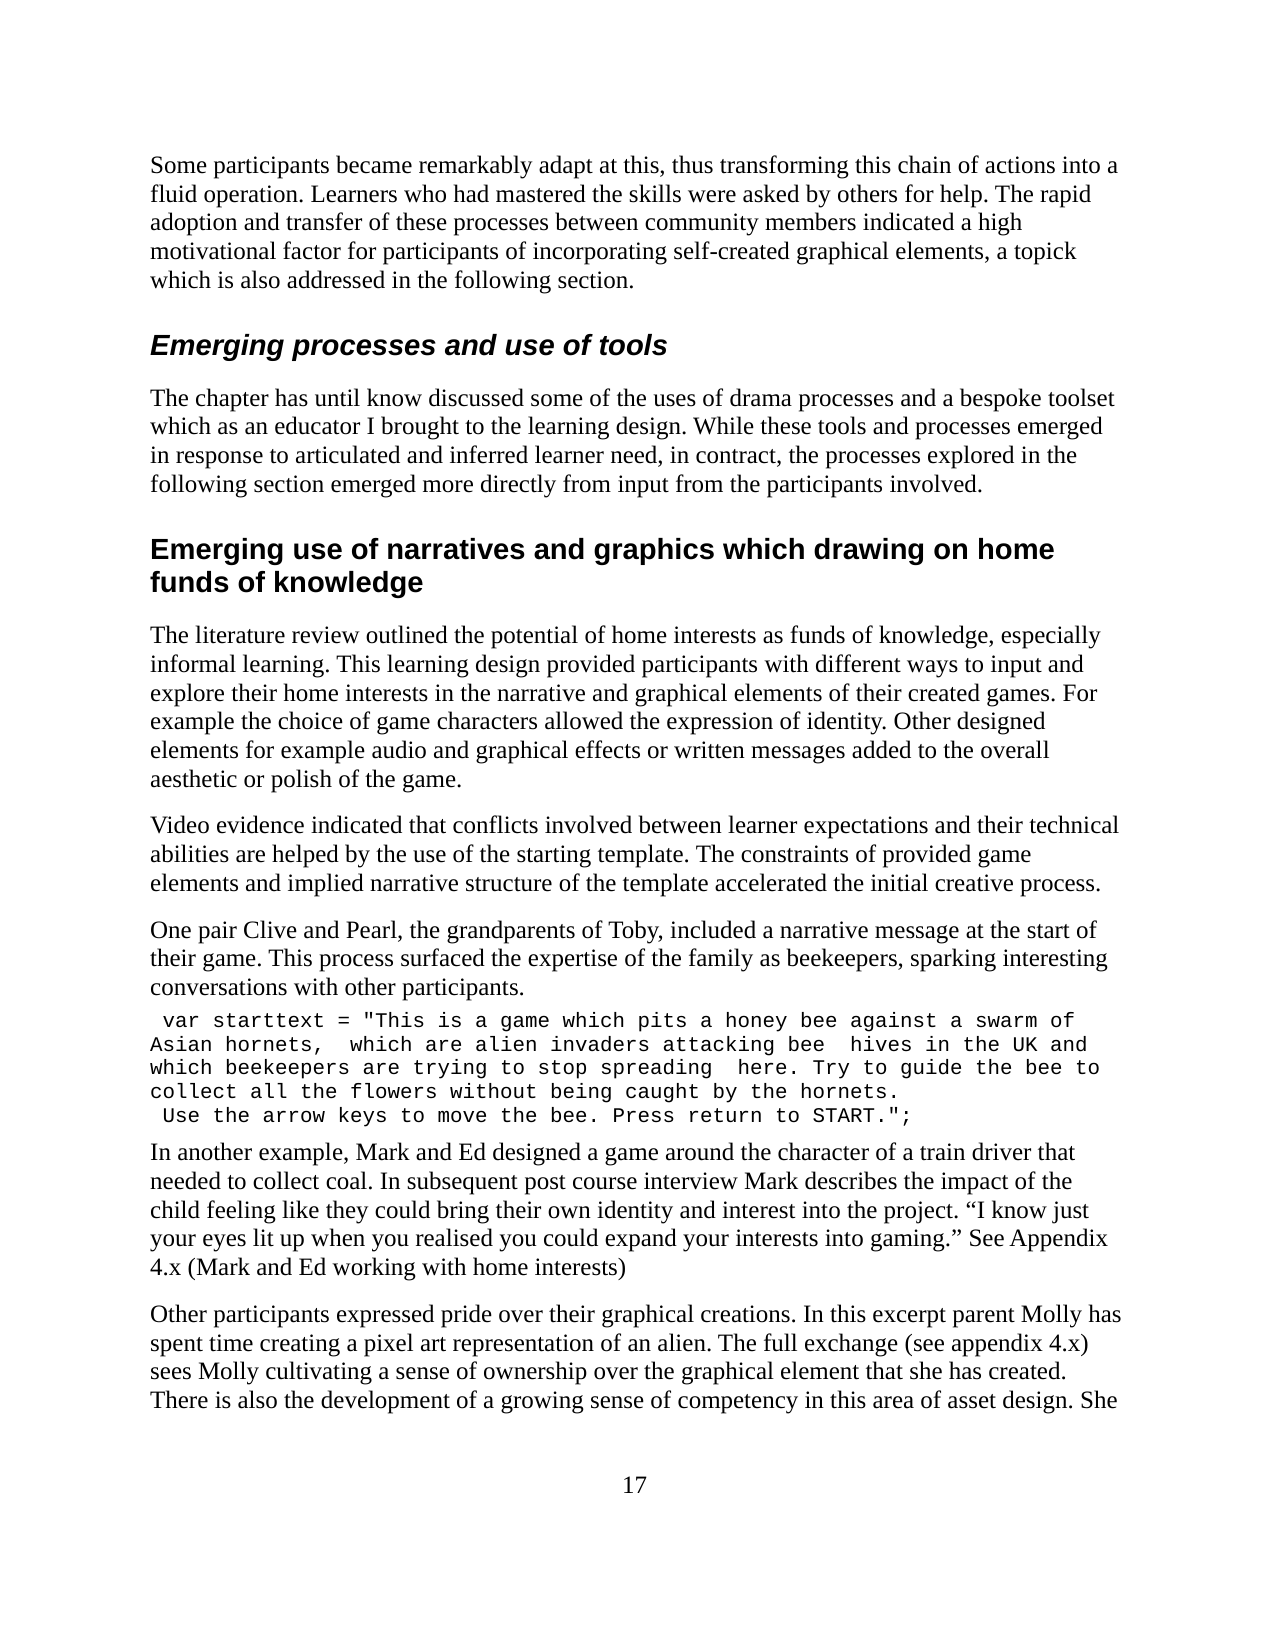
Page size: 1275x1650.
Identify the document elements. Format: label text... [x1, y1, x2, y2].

subtitle Emerging use of narratives and graphics which drawing on home funds of knowledge [150, 532, 1125, 599]
text Other participants expressed pride over their graphical creations. In this excerpt parent Molly has spent time creating a pixel art representation of an alien. The full exchange (see appendix 4.x) sees Molly cultivating a sense of ownership over the graphical element that she has created. There is also the development of a growing sense of competency in this area of asset design. She [150, 1299, 1125, 1414]
text In another example, Mark and Ed designed a game around the character of a train driver that needed to collect coal. In subsequent post course interview Mark describes the impact of the child feeling like they could bring their own identity and interest into the project. “I know just your eyes lit up when you realised you could expand your interests into gaming.” See Appendix 4.x (Mark and Ed working with home interests) [150, 1137, 1125, 1281]
text Video evidence indicated that conflicts involved between learner expectations and their technical abilities are helped by the use of the starting template. The constraints of provided game elements and implied narrative structure of the template accelerated the initial creative process. [150, 811, 1125, 897]
text The chapter has until know discussed some of the uses of drama processes and a bespoke toolset which as an educator I brought to the learning design. While these tools and processes emerged in response to articulated and inferred learner need, in contract, the processes explored in the following section emerged more directly from input from the participants involved. [150, 383, 1125, 498]
text Some participants became remarkably adapt at this, thus transforming this chain of actions into a fluid operation. Learners who had mastered the skills were asked by others for help. The rapid adoption and transfer of these processes between community members indicated a high motivational factor for participants of incorporating self-created graphical elements, a topick which is also addressed in the following section. [150, 150, 1125, 294]
text The literature review outlined the potential of home interests as funds of knowledge, especially informal learning. This learning design provided participants with different ways to input and explore their home interests in the narrative and graphical elements of their created games. For example the choice of game characters allowed the expression of identity. Other designed elements for example audio and graphical effects or written messages added to the overall aesthetic or polish of the game. [150, 620, 1125, 793]
text Use the arrow keys to move the bee. Press return to START."; [150, 1104, 1125, 1128]
text One pair Clive and Pearl, the grandparents of Toby, included a narrative message at the start of their game. This process surfaced the expertise of the family as beekeepers, sparking interesting conversations with other participants. [150, 915, 1125, 1001]
text var starttext = "This is a game which pits a honey bee against a swarm of Asian hornets, which are alien invaders attacking bee hives in the UK and which beekeepers are trying to stop spreading here. Try to guide the bee to collect all the flowers without being caught by the hornets. [150, 1010, 1125, 1104]
subtitle Emerging processes and use of tools [150, 328, 1125, 361]
